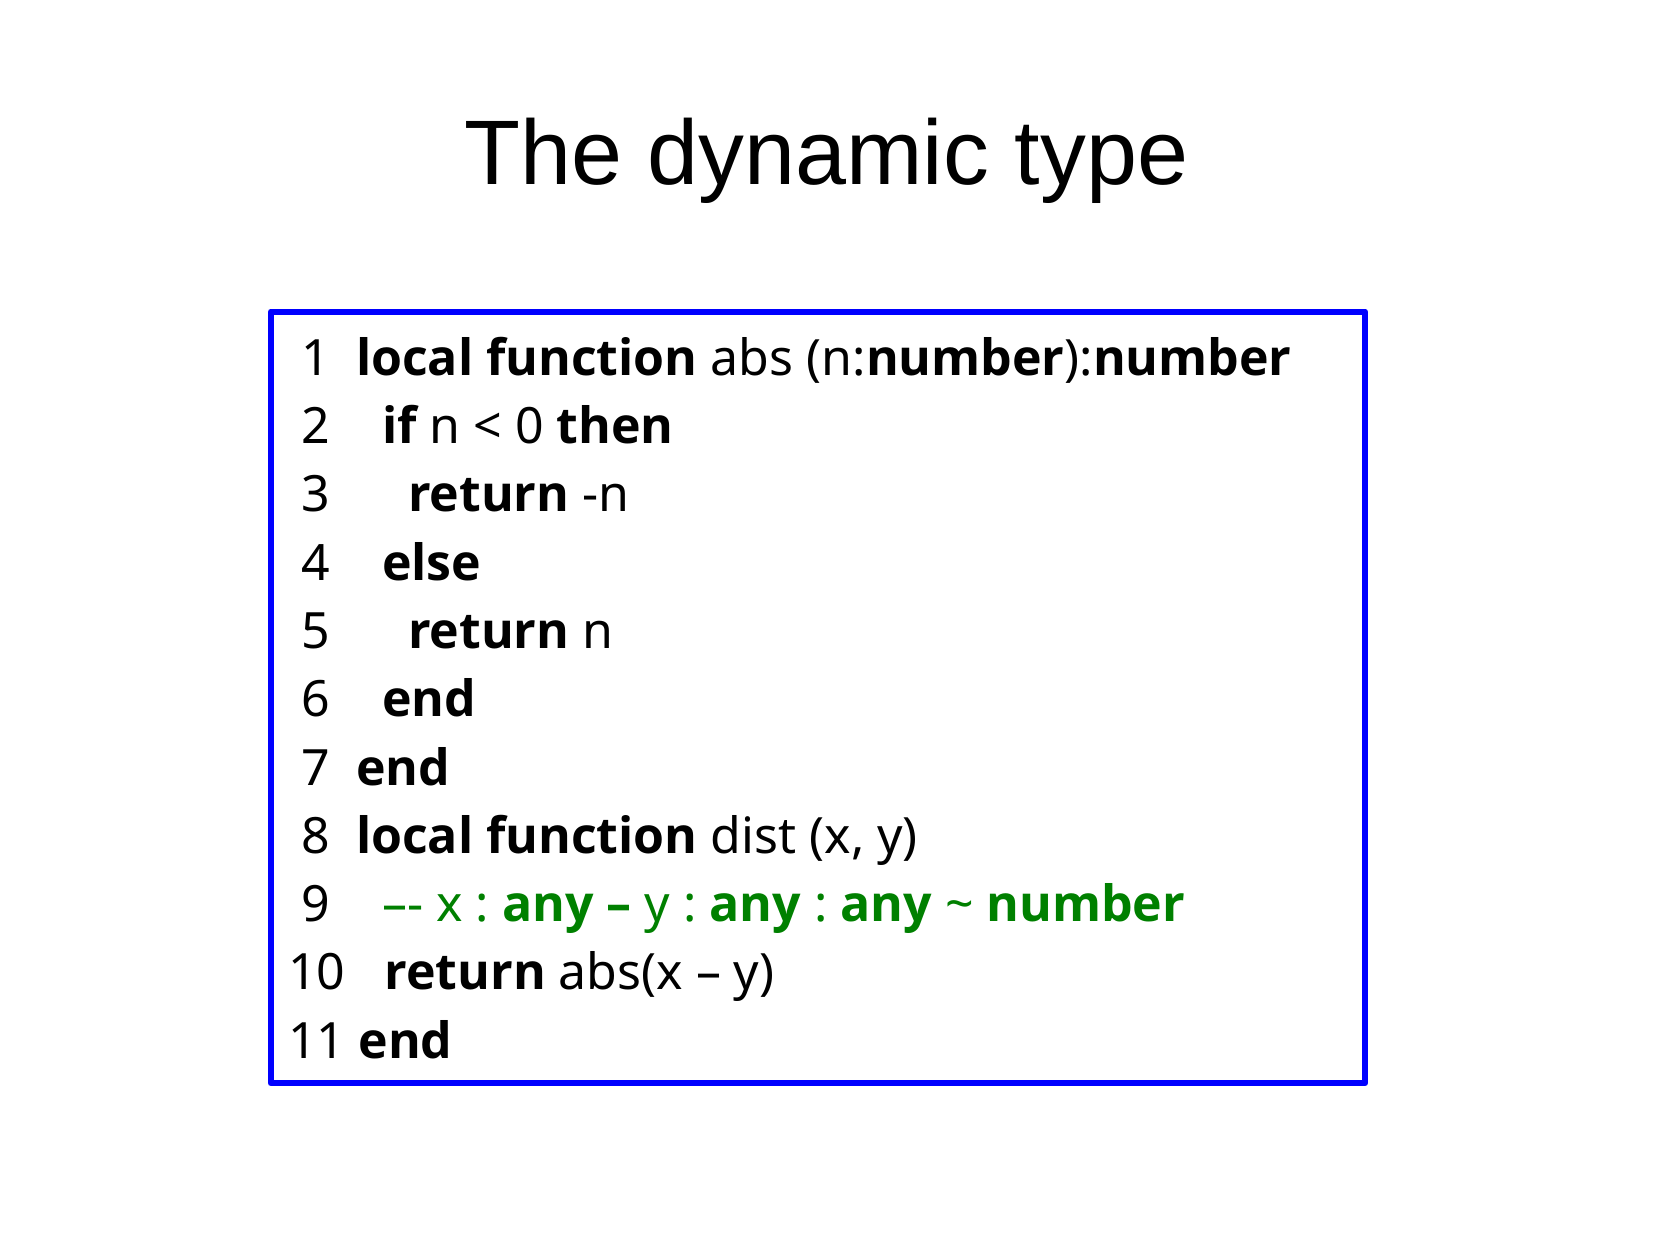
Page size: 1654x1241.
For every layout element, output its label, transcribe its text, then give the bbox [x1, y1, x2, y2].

title The dynamic type [82, 49, 1571, 257]
text_box 1 local function abs (n:number):number 2 if n < 0 then 3 return -n 4 else 5 return n 6 end 7 end 8 local function dist (x, y) 9 –- x : any – y : any : any ~ number 10 return abs(x – y) 11 end [270, 311, 1366, 981]
